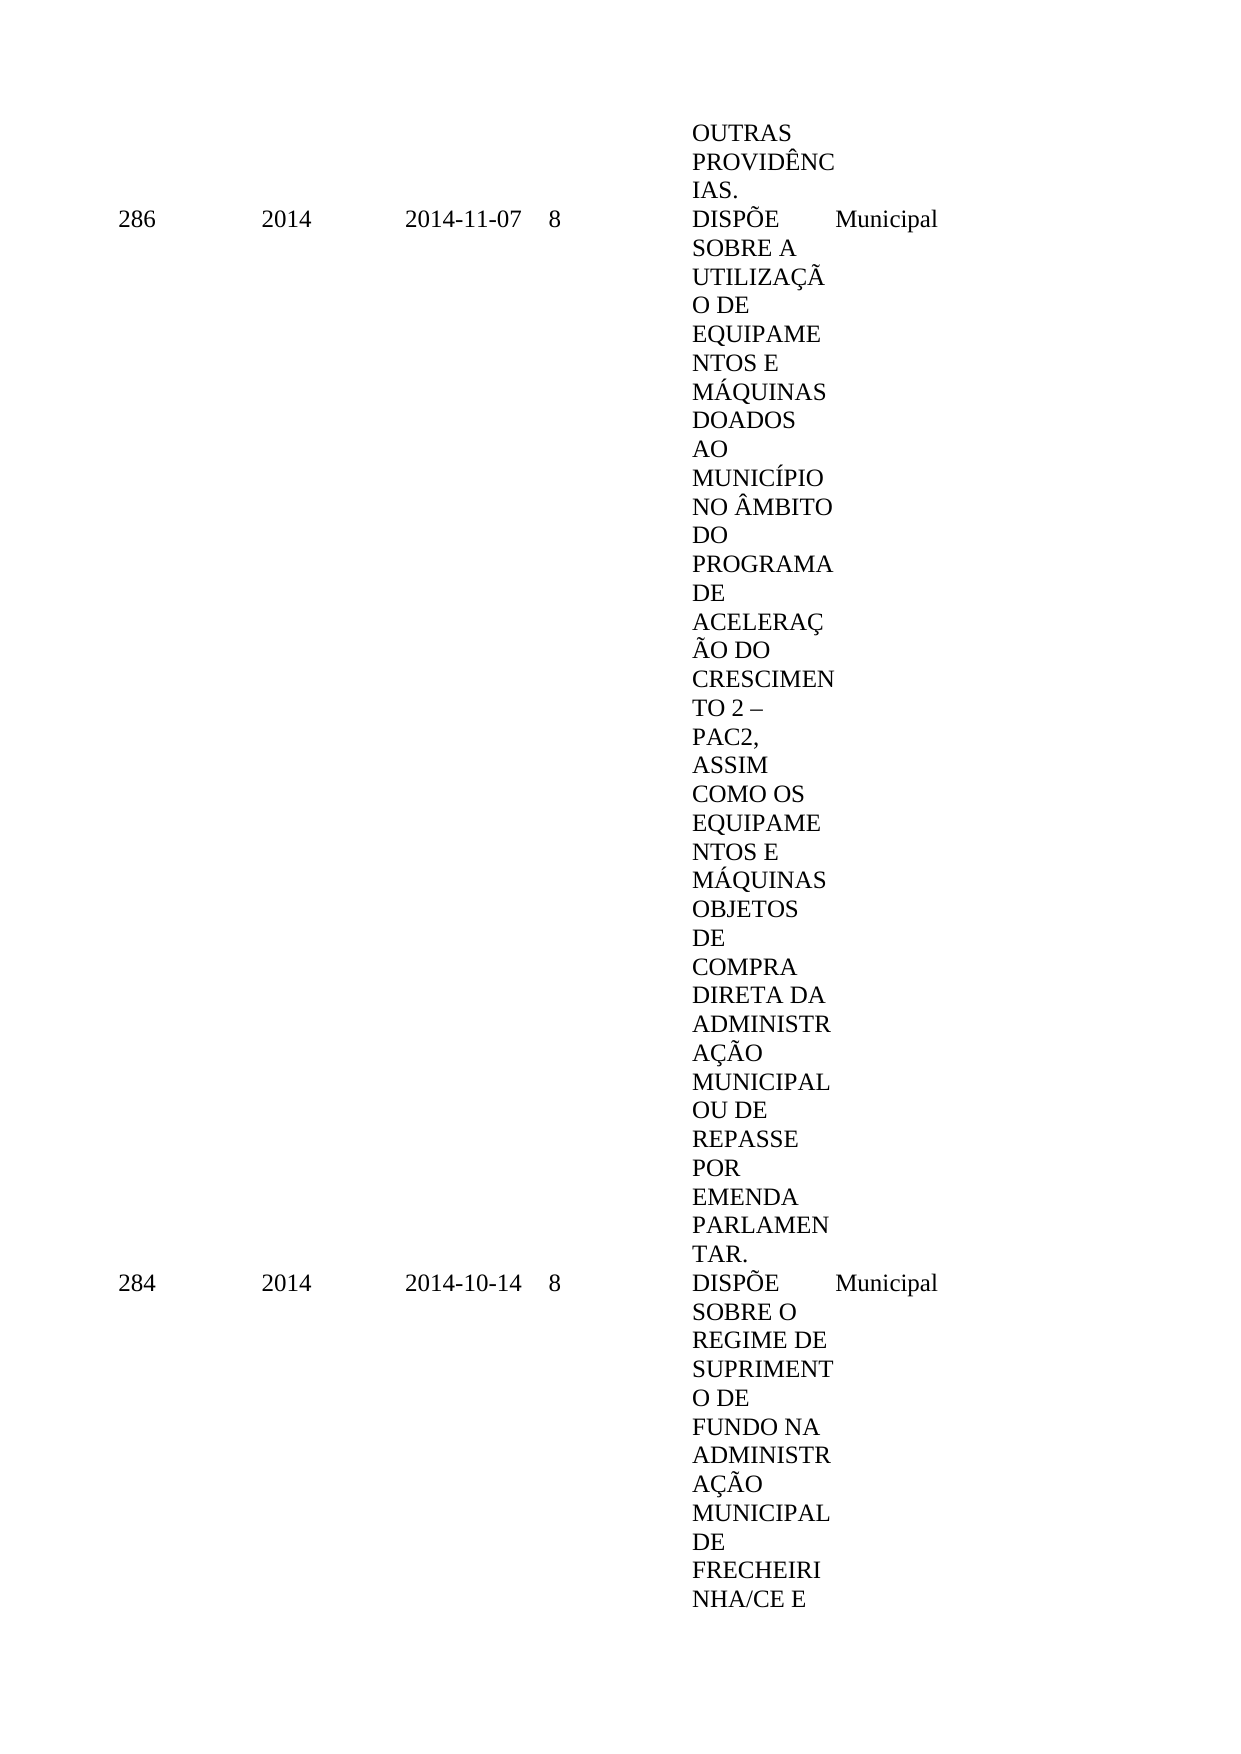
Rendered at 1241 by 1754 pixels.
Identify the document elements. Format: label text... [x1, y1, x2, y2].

table_cell 8 [548, 204, 692, 1268]
table_cell [979, 118, 1122, 204]
table_cell 286 [118, 204, 261, 1268]
table_cell [979, 1268, 1122, 1613]
table_cell 8 [548, 1268, 692, 1613]
table_cell 2014 [261, 1268, 405, 1613]
table_cell 2014 [261, 204, 405, 1268]
table_cell Municipal [835, 204, 979, 1268]
table_cell [548, 118, 692, 204]
table_cell [979, 204, 1122, 1268]
table_cell 2014-10-14 [405, 1268, 548, 1613]
table_cell [261, 118, 405, 204]
table_cell 284 [118, 1268, 261, 1613]
table_cell [835, 118, 979, 204]
table_cell [405, 118, 548, 204]
table_cell DISPÕE SOBRE O REGIME DE SUPRIMENTO DE FUNDO NA ADMINISTRAÇÃO MUNICIPAL DE FRECHEIRINHA/CE E [692, 1268, 835, 1613]
table_cell OUTRAS PROVIDÊNCIAS. [692, 118, 835, 204]
table_cell Municipal [835, 1268, 979, 1613]
table_cell DISPÕE SOBRE A UTILIZAÇÃO DE EQUIPAMENTOS E MÁQUINAS DOADOS AO MUNICÍPIO NO ÂMBITO DO PROGRAMA DE ACELERAÇÃO DO CRESCIMENTO 2 – PAC2, ASSIM COMO OS EQUIPAMENTOS E MÁQUINAS OBJETOS DE COMPRA DIRETA DA ADMINISTRAÇÃO MUNICIPAL OU DE REPASSE POR EMENDA PARLAMENTAR. [692, 204, 835, 1268]
table_cell 2014-11-07 [405, 204, 548, 1268]
table_cell [118, 118, 261, 204]
